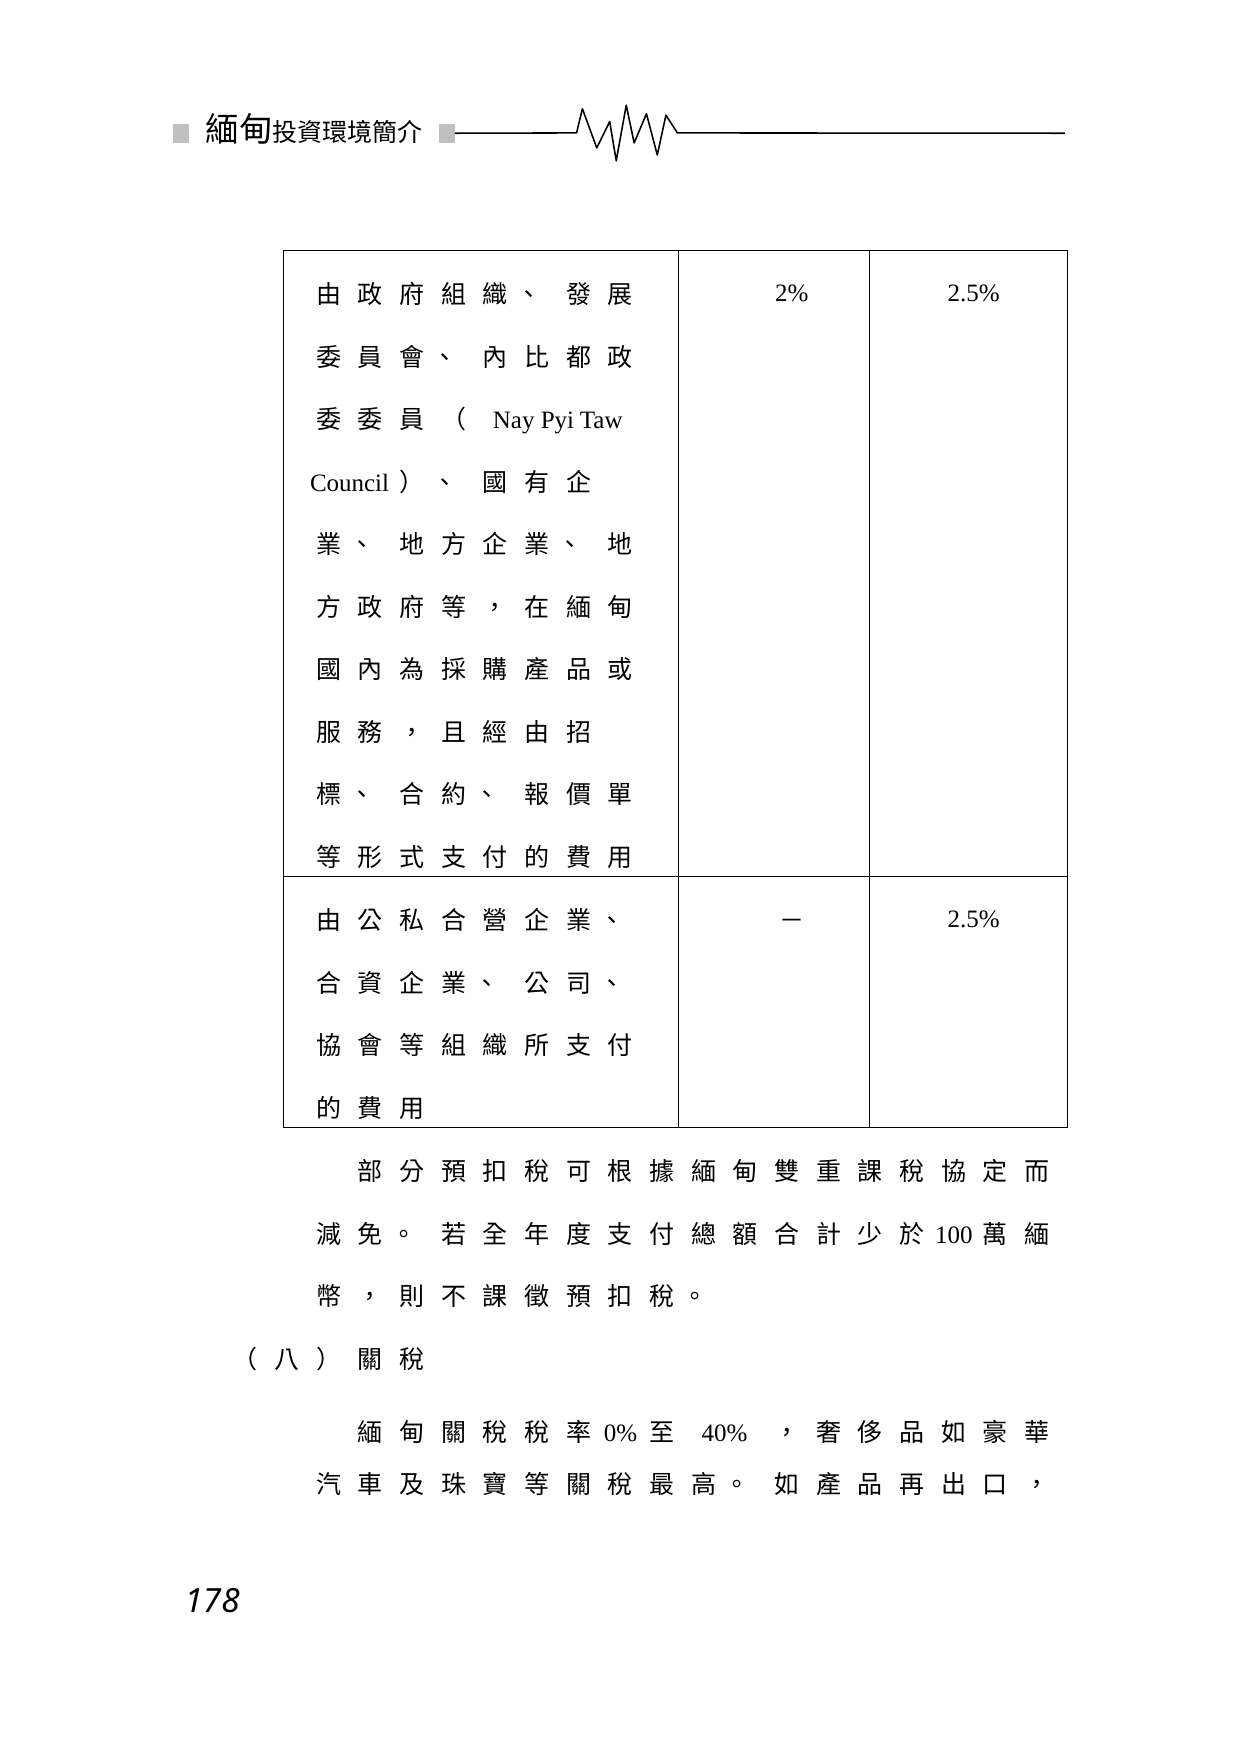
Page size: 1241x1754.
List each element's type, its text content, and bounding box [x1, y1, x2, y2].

text 部分預扣稅可根據緬甸雙重課稅協定而減免。若全年度支付總額合計少於100萬緬幣，則不課徵預扣稅。 [281, 1128, 1058, 1316]
table_cell 由公私合營企業、合資企業、公司、協會等組織所支付的費用 [284, 877, 678, 1127]
text （八）關稅 [207, 1316, 1058, 1378]
table_cell 2.5% [870, 251, 1067, 876]
table_cell 2.5% [870, 877, 1067, 1127]
table_cell － [679, 877, 869, 1127]
table_cell 2% [679, 251, 869, 876]
text 緬甸關稅稅率0%至40%，奢侈品如豪華汽車及珠寶等關稅最高。如產品再出口， [281, 1378, 1058, 1503]
table_cell 由政府組織、發展委員會、內比都政委委員（Nay Pyi Taw Council）、國有企業、地方企業、地方政府等，在緬甸國內為採購產品或服務，且經由招標、合約、報價單等形式支付的費用 [284, 251, 678, 876]
